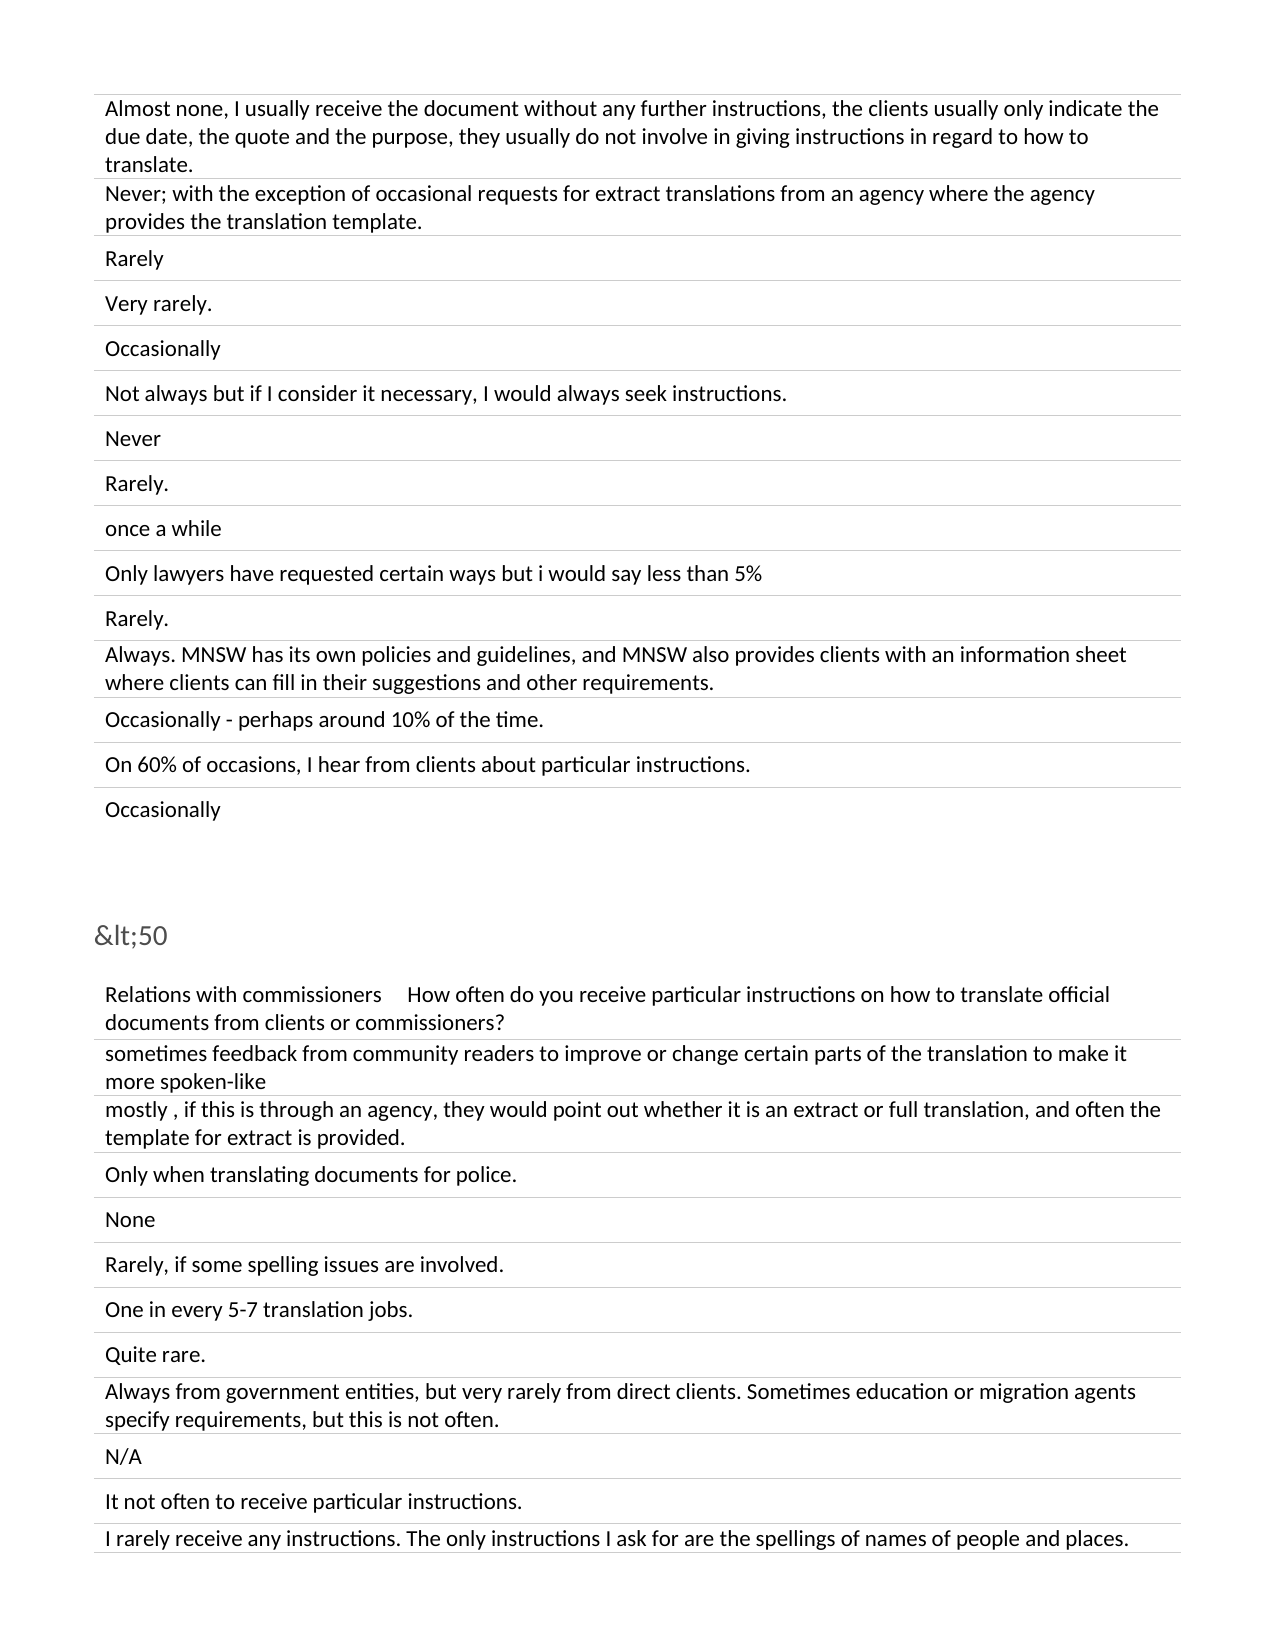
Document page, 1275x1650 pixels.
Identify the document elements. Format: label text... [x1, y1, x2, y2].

table_cell Occasionally - perhaps around 10% of the time. [94, 698, 1181, 741]
table_cell On 60% of occasions, I hear from clients about particular instructions. [94, 743, 1181, 786]
table_cell I rarely receive any instructions. The only instructions I ask for are the spellings of names of people and places. [94, 1524, 1181, 1552]
table_cell Occasionally [94, 326, 1181, 370]
table_cell Always from government entities, but very rarely from direct clients. Sometimes education or migration agents specify requirements, but this is not often. [94, 1378, 1181, 1433]
table_cell Not always but if I consider it necessary, I would always seek instructions. [94, 371, 1181, 415]
table_cell Occasionally [94, 788, 1181, 831]
table_cell Rarely. [94, 461, 1181, 505]
table_cell mostly , if this is through an agency, they would point out whether it is an extract or full translation, and often the template for extract is provided. [94, 1096, 1181, 1152]
table_cell Rarely [94, 236, 1181, 280]
table_cell Never [94, 416, 1181, 460]
table_cell Very rarely. [94, 281, 1181, 325]
table_cell It not often to receive particular instructions. [94, 1479, 1181, 1523]
table_cell N/A [94, 1434, 1181, 1478]
table_cell None [94, 1198, 1181, 1242]
text &lt;50 [94, 917, 1181, 952]
table_cell Always. MNSW has its own policies and guidelines, and MNSW also provides clients with an information sheet where clients can fill in their suggestions and other requirements. [94, 641, 1181, 696]
table_cell Never; with the exception of occasional requests for extract translations from an agency where the agency provides the translation template. [94, 179, 1181, 235]
table_cell Rarely. [94, 596, 1181, 640]
table_cell once a while [94, 506, 1181, 550]
table_cell Only lawyers have requested certain ways but i would say less than 5% [94, 551, 1181, 595]
table_cell Rarely, if some spelling issues are involved. [94, 1243, 1181, 1287]
table_cell Only when translating documents for police. [94, 1153, 1181, 1197]
table_cell Almost none, I usually receive the document without any further instructions, the clients usually only indicate the due date, the quote and the purpose, they usually do not involve in giving instructions in regard to how to translate. [94, 95, 1181, 178]
table_cell One in every 5-7 translation jobs. [94, 1288, 1181, 1332]
table_cell sometimes feedback from community readers to improve or change certain parts of the translation to make it more spoken-like [94, 1040, 1181, 1095]
table_header Relations with commissioners How often do you receive particular instructions on how to translate official documents from clients or commissioners? [94, 979, 1181, 1038]
table_cell Quite rare. [94, 1333, 1181, 1377]
